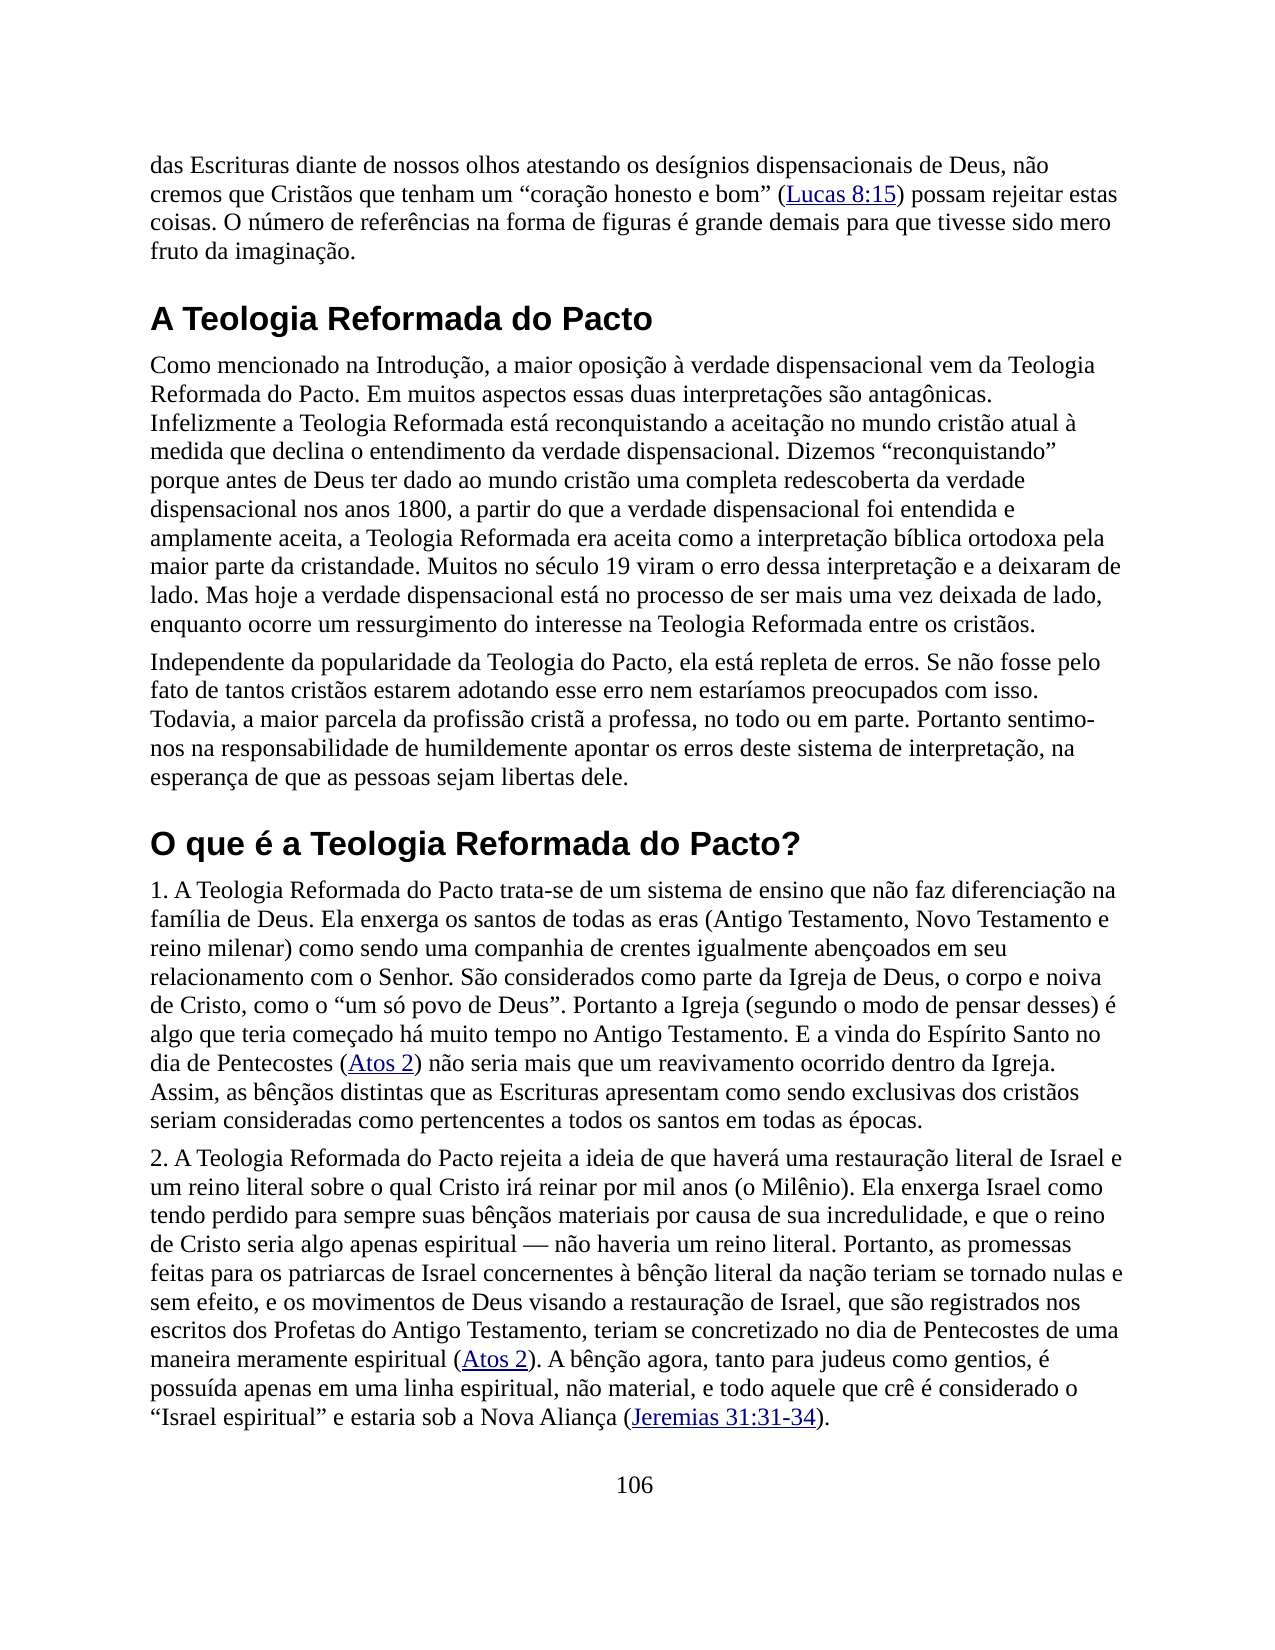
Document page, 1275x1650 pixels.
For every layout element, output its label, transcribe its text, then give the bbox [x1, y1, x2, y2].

subtitle O que é a Teologia Reformada do Pacto? [150, 824, 1125, 863]
subtitle A Teologia Reformada do Pacto [150, 299, 1125, 338]
text 2. A Teologia Reformada do Pacto rejeita a ideia de que haverá uma restauração literal de Israel e um reino literal sobre o qual Cristo irá reinar por mil anos (o Milênio). Ela enxerga Israel como tendo perdido para sempre suas bênçãos materiais por causa de sua incredulidade, e que o reino de Cristo seria algo apenas espiritual — não haveria um reino literal. Portanto, as promessas feitas para os patriarcas de Israel concernentes à bênção literal da nação teriam se tornado nulas e sem efeito, e os movimentos de Deus visando a restauração de Israel, que são registrados nos escritos dos Profetas do Antigo Testamento, teriam se concretizado no dia de Pentecostes de uma maneira meramente espiritual (Atos 2). A bênção agora, tanto para judeus como gentios, é possuída apenas em uma linha espiritual, não material, e todo aquele que crê é considerado o “Israel espiritual” e estaria sob a Nova Aliança (Jeremias 31:31-34). [150, 1143, 1125, 1431]
text Como mencionado na Introdução, a maior oposição à verdade dispensacional vem da Teologia Reformada do Pacto. Em muitos aspectos essas duas interpretações são antagônicas. Infelizmente a Teologia Reformada está reconquistando a aceitação no mundo cristão atual à medida que declina o entendimento da verdade dispensacional. Dizemos “reconquistando” porque antes de Deus ter dado ao mundo cristão uma completa redescoberta da verdade dispensacional nos anos 1800, a partir do que a verdade dispensacional foi entendida e amplamente aceita, a Teologia Reformada era aceita como a interpretação bíblica ortodoxa pela maior parte da cristandade. Muitos no século 19 viram o erro dessa interpretação e a deixaram de lado. Mas hoje a verdade dispensacional está no processo de ser mais uma vez deixada de lado, enquanto ocorre um ressurgimento do interesse na Teologia Reformada entre os cristãos. [150, 350, 1125, 638]
text Independente da popularidade da Teologia do Pacto, ela está repleta de erros. Se não fosse pelo fato de tantos cristãos estarem adotando esse erro nem estaríamos preocupados com isso. Todavia, a maior parcela da profissão cristã a professa, no todo ou em parte. Portanto sentimo-nos na responsabilidade de humildemente apontar os erros deste sistema de interpretação, na esperança de que as pessoas sejam libertas dele. [150, 647, 1125, 790]
text das Escrituras diante de nossos olhos atestando os desígnios dispensacionais de Deus, não cremos que Cristãos que tenham um “coração honesto e bom” (Lucas 8:15) possam rejeitar estas coisas. O número de referências na forma de figuras é grande demais para que tivesse sido mero fruto da imaginação. [150, 150, 1125, 265]
text 1. A Teologia Reformada do Pacto trata-se de um sistema de ensino que não faz diferenciação na família de Deus. Ela enxerga os santos de todas as eras (Antigo Testamento, Novo Testamento e reino milenar) como sendo uma companhia de crentes igualmente abençoados em seu relacionamento com o Senhor. São considerados como parte da Igreja de Deus, o corpo e noiva de Cristo, como o “um só povo de Deus”. Portanto a Igreja (segundo o modo de pensar desses) é algo que teria começado há muito tempo no Antigo Testamento. E a vinda do Espírito Santo no dia de Pentecostes (Atos 2) não seria mais que um reavivamento ocorrido dentro da Igreja. Assim, as bênçãos distintas que as Escrituras apresentam como sendo exclusivas dos cristãos seriam consideradas como pertencentes a todos os santos em todas as épocas. [150, 875, 1125, 1134]
